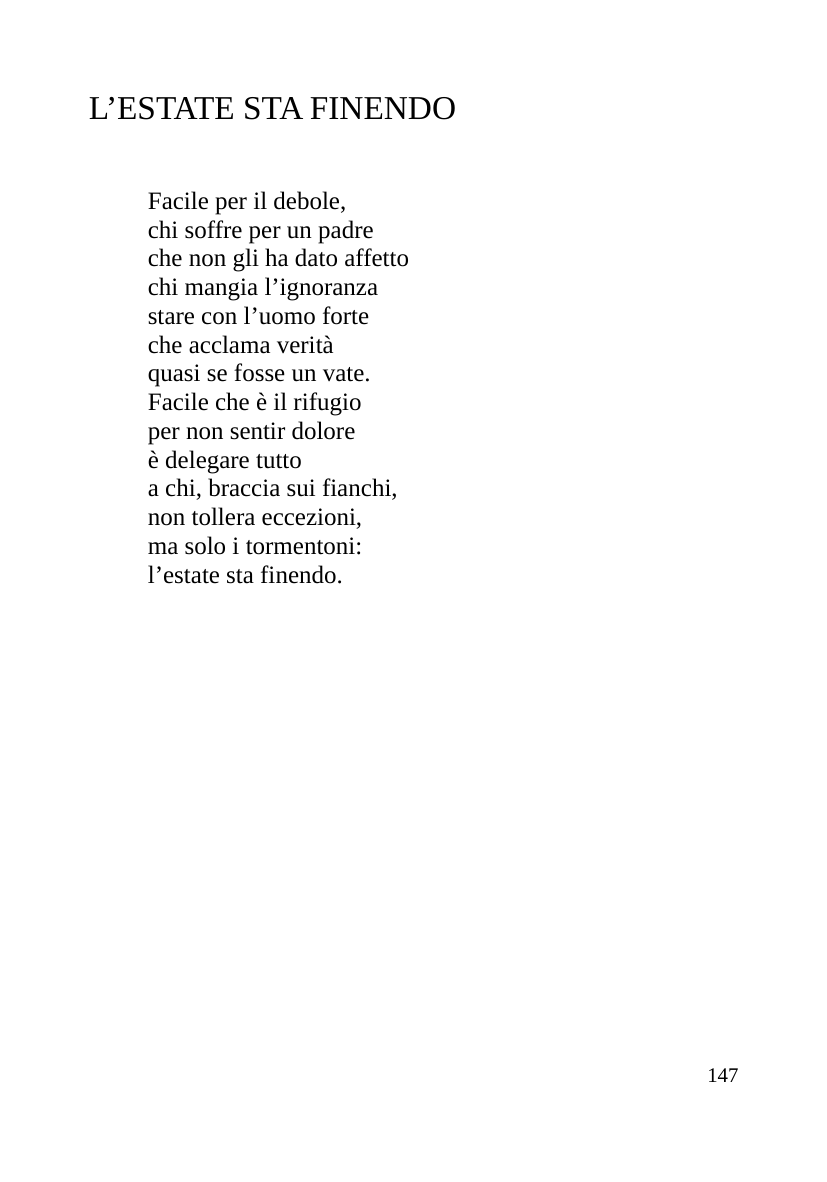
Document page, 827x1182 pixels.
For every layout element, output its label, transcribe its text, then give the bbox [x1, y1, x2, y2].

text per non sentir dolore [148, 416, 738, 445]
text che non gli ha dato affetto [148, 243, 738, 272]
text L’ESTATE STA FINENDO [88, 88, 738, 127]
text stare con l’uomo forte [148, 301, 738, 330]
text Facile che è il rifugio [148, 387, 738, 416]
text l’estate sta finendo. [148, 560, 738, 588]
text chi soffre per un padre [148, 215, 738, 243]
text è delegare tutto [148, 445, 738, 473]
text a chi, braccia sui fianchi, [148, 473, 738, 502]
text che acclama verità [148, 330, 738, 358]
text ma solo i tormentoni: [148, 531, 738, 560]
text non tollera eccezioni, [148, 502, 738, 531]
text chi mangia l’ignoranza [148, 272, 738, 301]
text quasi se fosse un vate. [148, 358, 738, 387]
text Facile per il debole, [148, 186, 738, 215]
